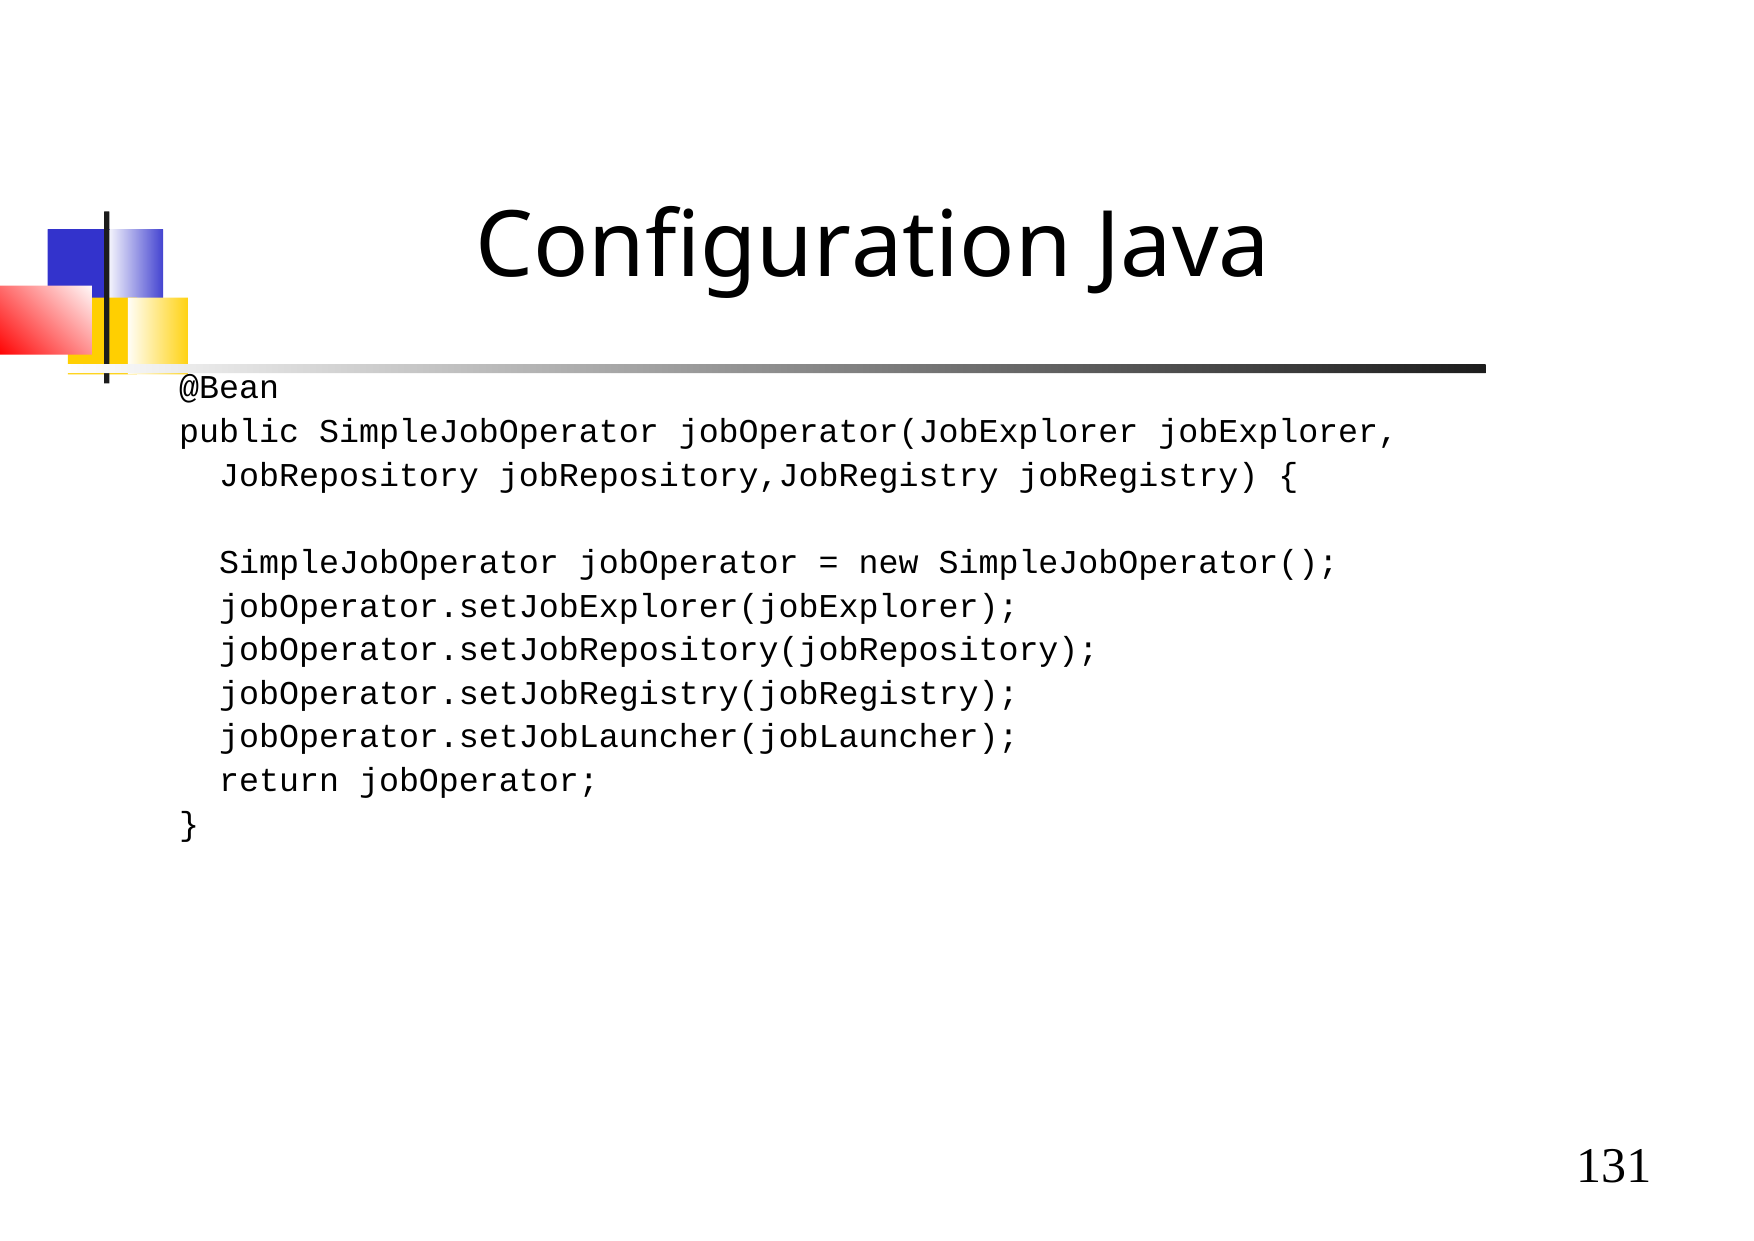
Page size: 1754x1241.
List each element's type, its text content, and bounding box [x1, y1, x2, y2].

list @Bean public SimpleJobOperator jobOperator(JobExplorer jobExplorer, JobRepository jobRepository,JobRegistry jobRegistry) { SimpleJobOperator jobOperator = new SimpleJobOperator(); jobOperator.setJobExplorer(jobExplorer); jobOperator.setJobRepository(jobRepository); jobOperator.setJobRegistry(jobRegistry); jobOperator.setJobLauncher(jobLauncher); return jobOperator; } [179, 371, 1567, 846]
title Configuration Java [179, 139, 1567, 351]
